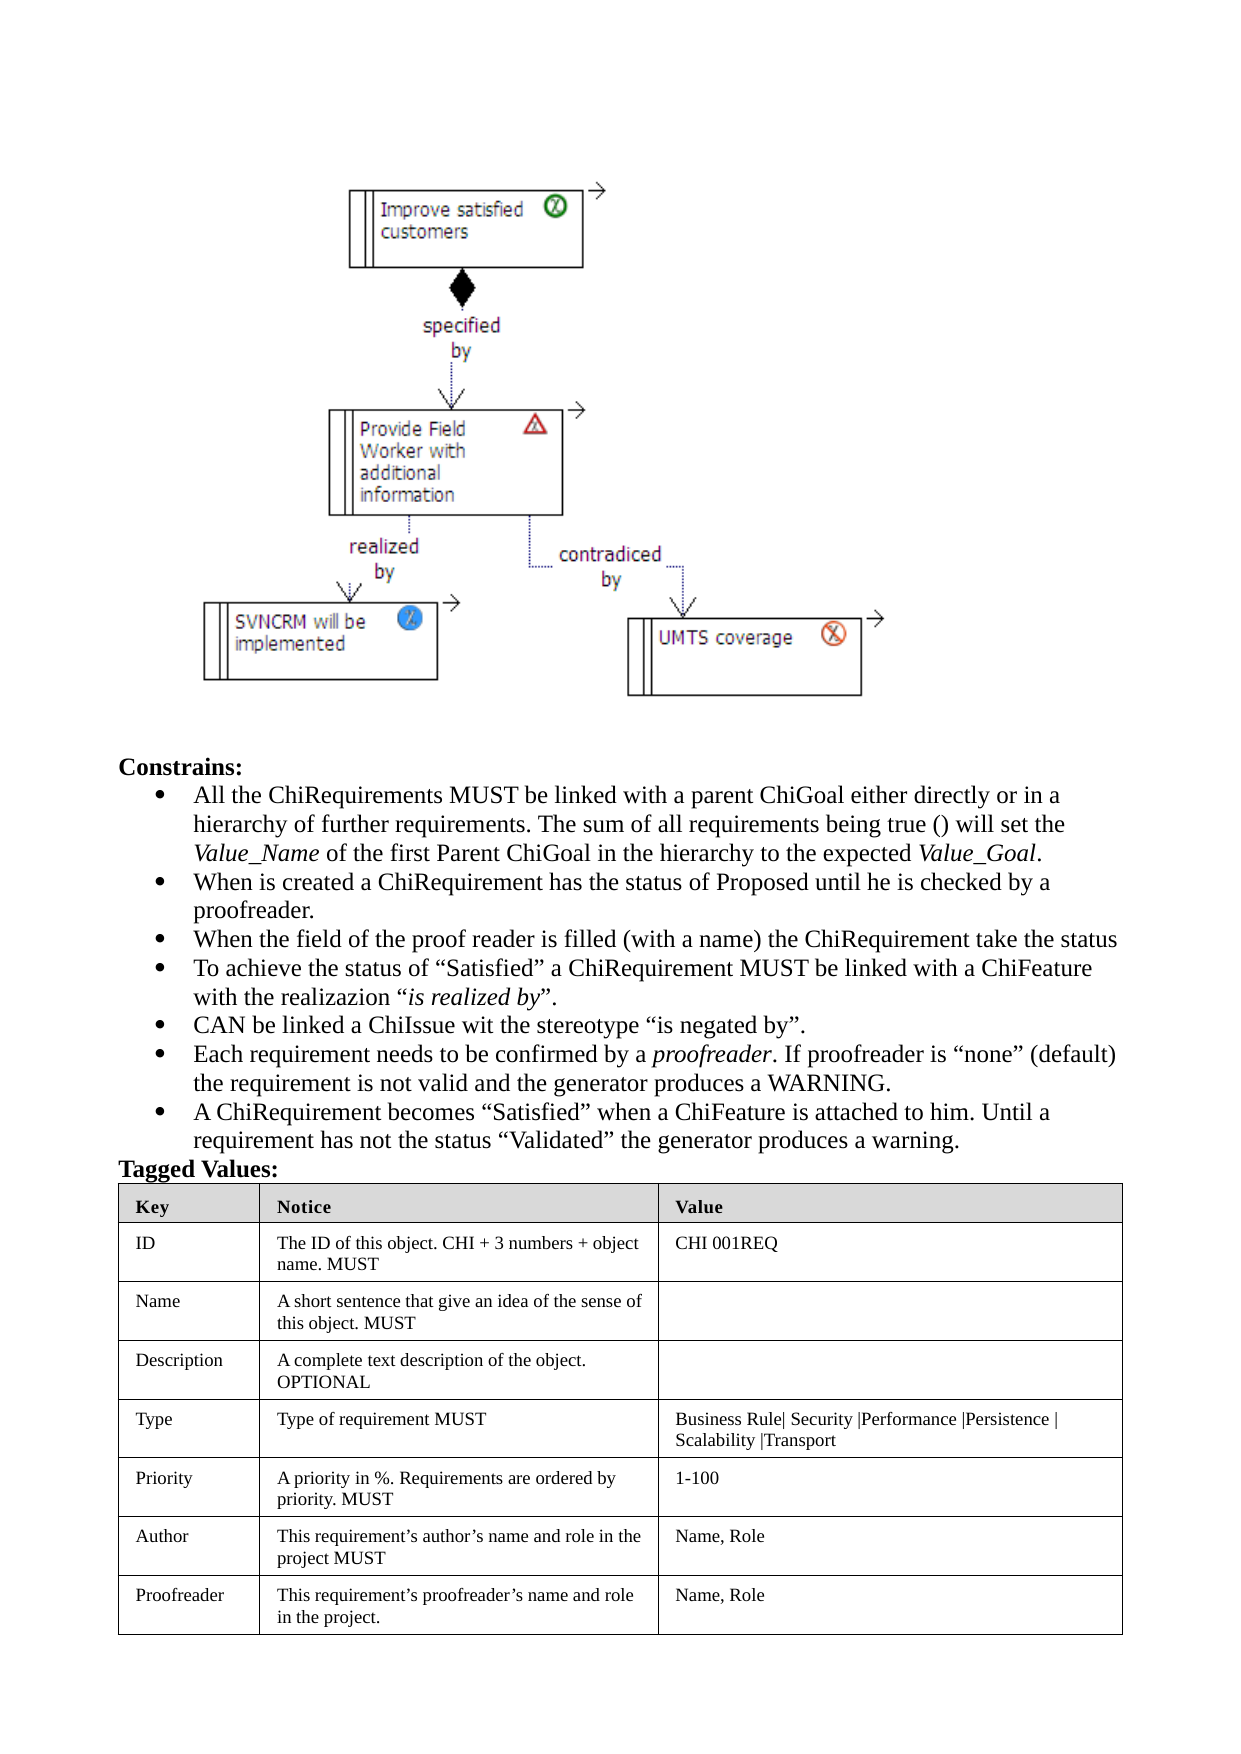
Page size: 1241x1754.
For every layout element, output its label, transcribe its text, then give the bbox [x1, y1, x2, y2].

table_cell Name [119, 1282, 259, 1340]
table_cell CHI 001REQ [659, 1223, 1122, 1281]
table_cell A short sentence that give an idea of the sense of this object. MUST [260, 1282, 658, 1340]
table_header Key [119, 1184, 259, 1222]
table_cell 1-100 [659, 1458, 1122, 1516]
list Each requirement needs to be confirmed by a proofreader. If proofreader is “none” (default) the requirement is not valid and the generator produces a WARNING. [156, 1039, 1122, 1097]
text Constrains: [118, 752, 1122, 780]
table_cell Type [119, 1400, 259, 1457]
list To achieve the status of “Satisfied” a ChiRequirement MUST be linked with a ChiFeature with the realizazion “is realized by”. [156, 953, 1122, 1010]
table_cell Proofreader [119, 1576, 259, 1633]
table_cell The ID of this object. CHI + 3 numbers + object name. MUST [260, 1223, 658, 1281]
table_cell Name, Role [659, 1517, 1122, 1575]
table_cell A complete text description of the object. OPTIONAL [260, 1341, 658, 1398]
table_header Notice [260, 1184, 658, 1222]
table_cell Description [119, 1341, 259, 1398]
picture [124, 130, 892, 712]
list When the field of the proof reader is filled (with a name) the ChiRequirement take the status [156, 924, 1122, 953]
table_cell Priority [119, 1458, 259, 1516]
table_cell Type of requirement MUST [260, 1400, 658, 1457]
list When is created a ChiRequirement has the status of Proposed until he is checked by a proofreader. [156, 867, 1122, 924]
table_cell ID [119, 1223, 259, 1281]
table_cell A priority in %. Requirements are ordered by priority. MUST [260, 1458, 658, 1516]
table_cell Business Rule| Security |Performance |Persistence |Scalability |Transport [659, 1400, 1122, 1457]
table_cell This requirement’s author’s name and role in the project MUST [260, 1517, 658, 1575]
list CAN be linked a ChiIssue wit the stereotype “is negated by”. [156, 1010, 1122, 1039]
table_header Value [659, 1184, 1122, 1222]
table_cell [659, 1282, 1122, 1340]
list All the ChiRequirements MUST be linked with a parent ChiGoal either directly or in a hierarchy of further requirements. The sum of all requirements being true () will set the Value_Name of the first Parent ChiGoal in the hierarchy to the expected Value_Goal. [156, 780, 1122, 867]
table_cell [659, 1341, 1122, 1398]
text Tagged Values: [118, 1154, 1122, 1183]
list A ChiRequirement becomes “Satisfied” when a ChiFeature is attached to him. Until a requirement has not the status “Validated” the generator produces a warning. [156, 1097, 1122, 1154]
table_cell This requirement’s proofreader’s name and role in the project. [260, 1576, 658, 1633]
table_cell Author [119, 1517, 259, 1575]
table_cell Name, Role [659, 1576, 1122, 1633]
